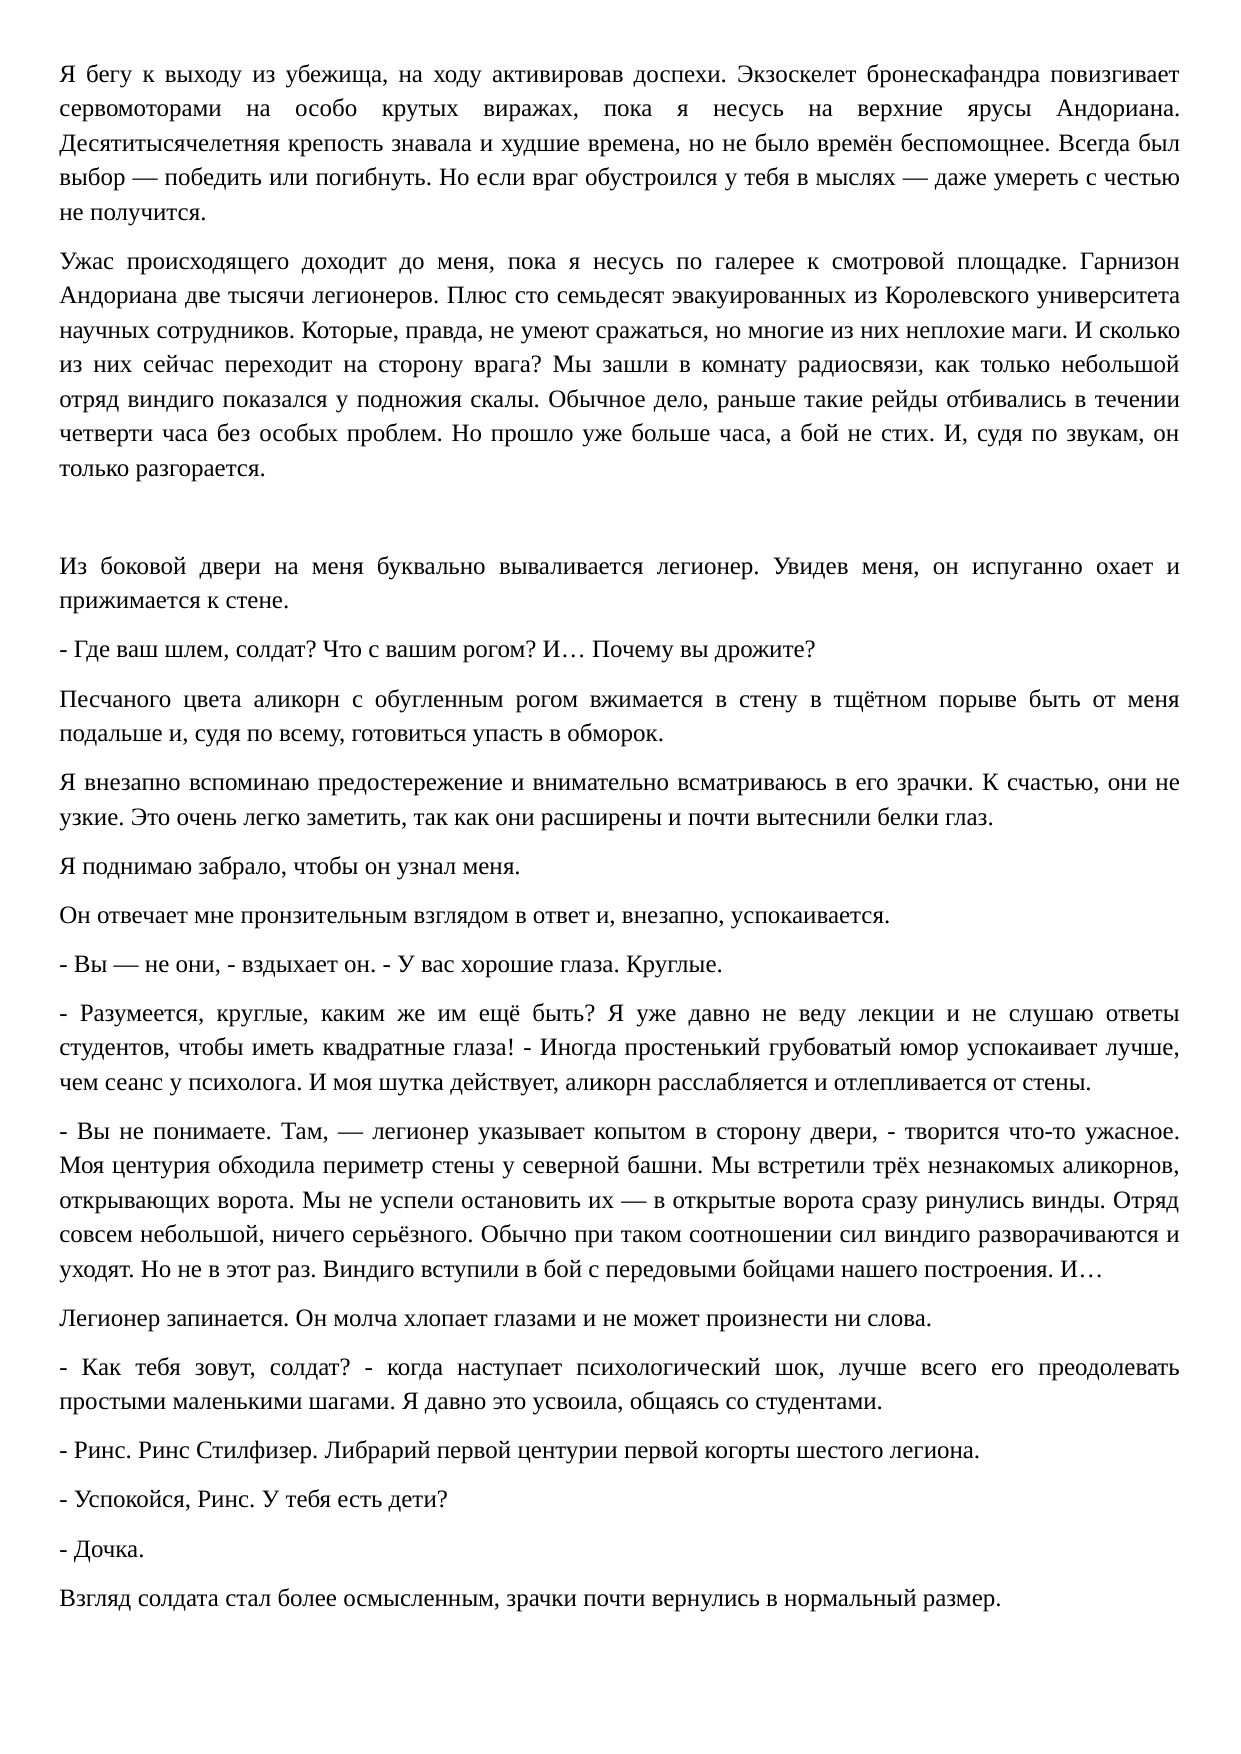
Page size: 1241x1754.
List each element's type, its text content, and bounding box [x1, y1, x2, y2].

text Я поднимаю забрало, чтобы он узнал меня. [59, 851, 1181, 879]
text Ужас происходящего доходит до меня, пока я несусь по галерее к смотровой площадке. Гарнизон Андориана две тысячи легионеров. Плюс сто семьдесят эвакуированных из Королевского университета научных сотрудников. Которые, правда, не умеют сражаться, но многие из них неплохие маги. И сколько из них сейчас переходит на сторону врага? Мы зашли в комнату радиосвязи, как только небольшой отряд виндиго показался у подножия скалы. Обычное дело, раньше такие рейды отбивались в течении четверти часа без особых проблем. Но прошло уже больше часа, а бой не стих. И, судя по звукам, он только разгорается. [59, 246, 1181, 482]
text Песчаного цвета аликорн с обугленным рогом вжимается в стену в тщётном порыве быть от меня подальше и, судя по всему, готовиться упасть в обморок. [59, 684, 1181, 747]
text Из боковой двери на меня буквально вываливается легионер. Увидев меня, он испуганно охает и прижимается к стене. [59, 551, 1181, 614]
text Легионер запинается. Он молча хлопает глазами и не может произнести ни слова. [59, 1303, 1181, 1332]
text - Где ваш шлем, солдат? Что с вашим рогом? И… Почему вы дрожите? [59, 634, 1181, 663]
text - Дочка. [59, 1534, 1181, 1562]
text - Вы не понимаете. Там, — легионер указывает копытом в сторону двери, - творится что-то ужасное. Моя центурия обходила периметр стены у северной башни. Мы встретили трёх незнакомых аликорнов, открывающих ворота. Мы не успели остановить их — в открытые ворота сразу ринулись винды. Отряд совсем небольшой, ничего серьёзного. Обычно при таком соотношении сил виндиго разворачиваются и уходят. Но не в этот раз. Виндиго вступили в бой с передовыми бойцами нашего построения. И… [59, 1116, 1181, 1283]
text - Вы — не они, - вздыхает он. - У вас хорошие глаза. Круглые. [59, 949, 1181, 978]
text Взгляд солдата стал более осмысленным, зрачки почти вернулись в нормальный размер. [59, 1583, 1181, 1611]
text - Ринс. Ринс Стилфизер. Либрарий первой центурии первой когорты шестого легиона. [59, 1436, 1181, 1464]
text Он отвечает мне пронзительным взглядом в ответ и, внезапно, успокаивается. [59, 900, 1181, 928]
text Я внезапно вспоминаю предостережение и внимательно всматриваюсь в его зрачки. К счастью, они не узкие. Это очень легко заметить, так как они расширены и почти вытеснили белки глаз. [59, 767, 1181, 830]
text Я бегу к выходу из убежища, на ходу активировав доспехи. Экзоскелет бронескафандра повизгивает сервомоторами на особо крутых виражах, пока я несусь на верхние ярусы Андориана. Десятитысячелетняя крепость знавала и худшие времена, но не было времён беспомощнее. Всегда был выбор — победить или погибнуть. Но если враг обустроился у тебя в мыслях — даже умереть с честью не получится. [59, 59, 1181, 226]
text - Успокойся, Ринс. У тебя есть дети? [59, 1484, 1181, 1513]
text - Разумеется, круглые, каким же им ещё быть? Я уже давно не веду лекции и не слушаю ответы студентов, чтобы иметь квадратные глаза! - Иногда простенький грубоватый юмор успокаивает лучше, чем сеанс у психолога. И моя шутка действует, аликорн расслабляется и отлепливается от стены. [59, 998, 1181, 1096]
text - Как тебя зовут, солдат? - когда наступает психологический шок, лучше всего его преодолевать простыми маленькими шагами. Я давно это усвоила, общаясь со студентами. [59, 1352, 1181, 1415]
